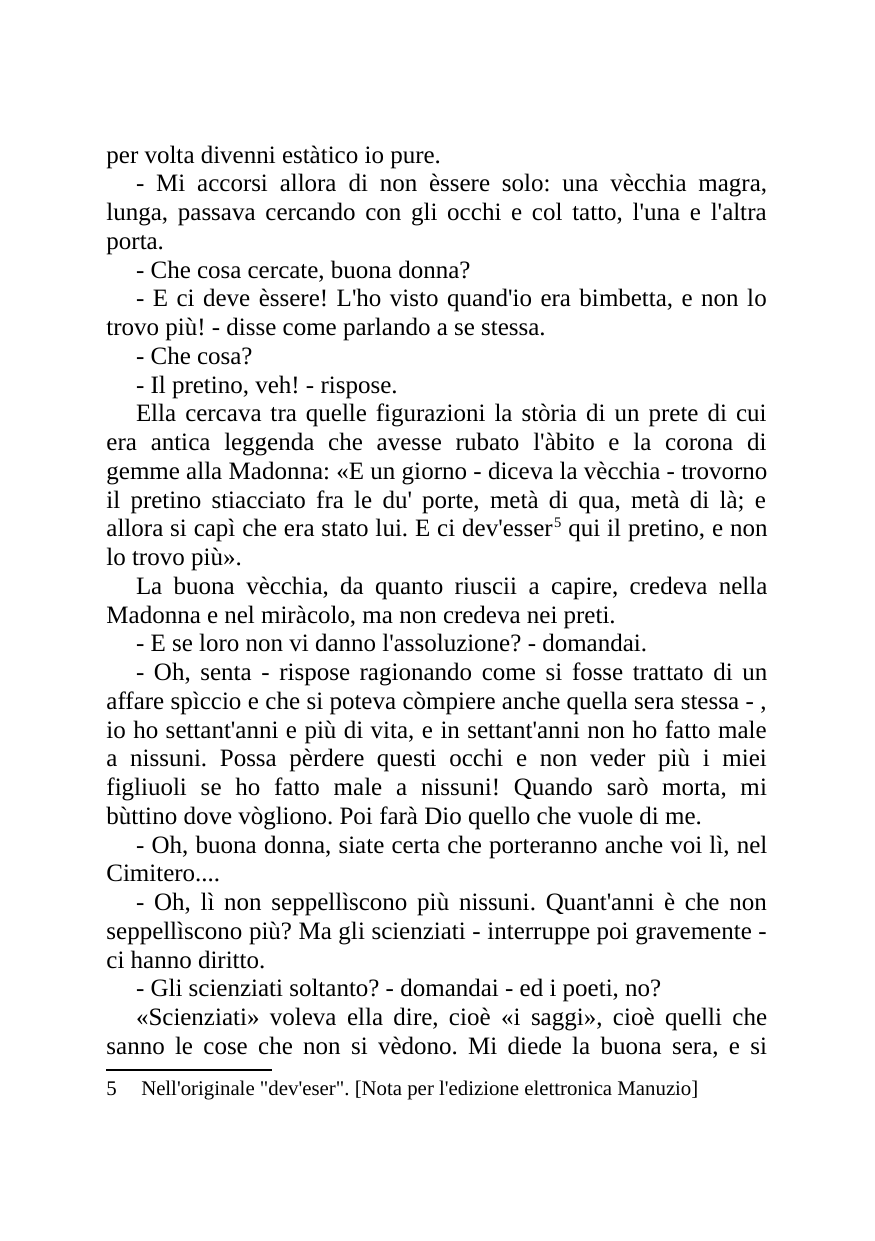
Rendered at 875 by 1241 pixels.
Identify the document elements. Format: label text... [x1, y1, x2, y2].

text «Scienziati» voleva ella dire, cioè «i saggi», cioè quelli che sanno le cose che non si vèdono. Mi diede la buona sera, e si [106, 1002, 768, 1060]
text - Che cosa cercate, buona donna? [106, 255, 768, 283]
text - Oh, buona donna, siate certa che porteranno anche voi lì, nel Cimitero.... [106, 830, 768, 887]
text per volta divenni estàtico io pure. [106, 140, 768, 168]
text - Che cosa? [106, 341, 768, 370]
text - Mi accorsi allora di non èssere solo: una vècchia magra, lunga, passava cercando con gli occhi e col tatto, l'una e l'altra porta. [106, 168, 768, 255]
text - Gli scienziati soltanto? - domandai - ed i poeti, no? [106, 973, 768, 1002]
text Ella cercava tra quelle figurazioni la stòria di un prete di cui era antica leggenda che avesse rubato l'àbito e la corona di gemme alla Madonna: «E un giorno - diceva la vècchia - trovorno il pretino stiacciato fra le du' porte, metà di qua, metà di là; e allora si capì che era stato lui. E ci dev'esser qui il pretino, e non lo trovo più». [106, 398, 768, 571]
text - E se loro non vi danno l'assoluzione? - domandai. [106, 628, 768, 657]
text - Oh, lì non seppellìscono più nissuni. Quant'anni è che non seppellìscono più? Ma gli scienziati - interruppe poi gravemente - ci hanno diritto. [106, 887, 768, 973]
text - Oh, senta - rispose ragionando come si fosse trattato di un affare spìccio e che si poteva còmpiere anche quella sera stessa - , io ho settant'anni e più di vita, e in settant'anni non ho fatto male a nissuni. Possa pèrdere questi occhi e non veder più i miei figliuoli se ho fatto male a nissuni! Quando sarò morta, mi bùttino dove vògliono. Poi farà Dio quello che vuole di me. [106, 657, 768, 830]
text - E ci deve èssere! L'ho visto quand'io era bimbetta, e non lo trovo più! - disse come parlando a se stessa. [106, 283, 768, 341]
text Nell'originale "dev'eser". [Nota per l'edizione elettronica Manuzio] [106, 1076, 768, 1100]
text - Il pretino, veh! - rispose. [106, 370, 768, 398]
text La buona vècchia, da quanto riuscii a capire, credeva nella Madonna e nel miràcolo, ma non credeva nei preti. [106, 571, 768, 628]
